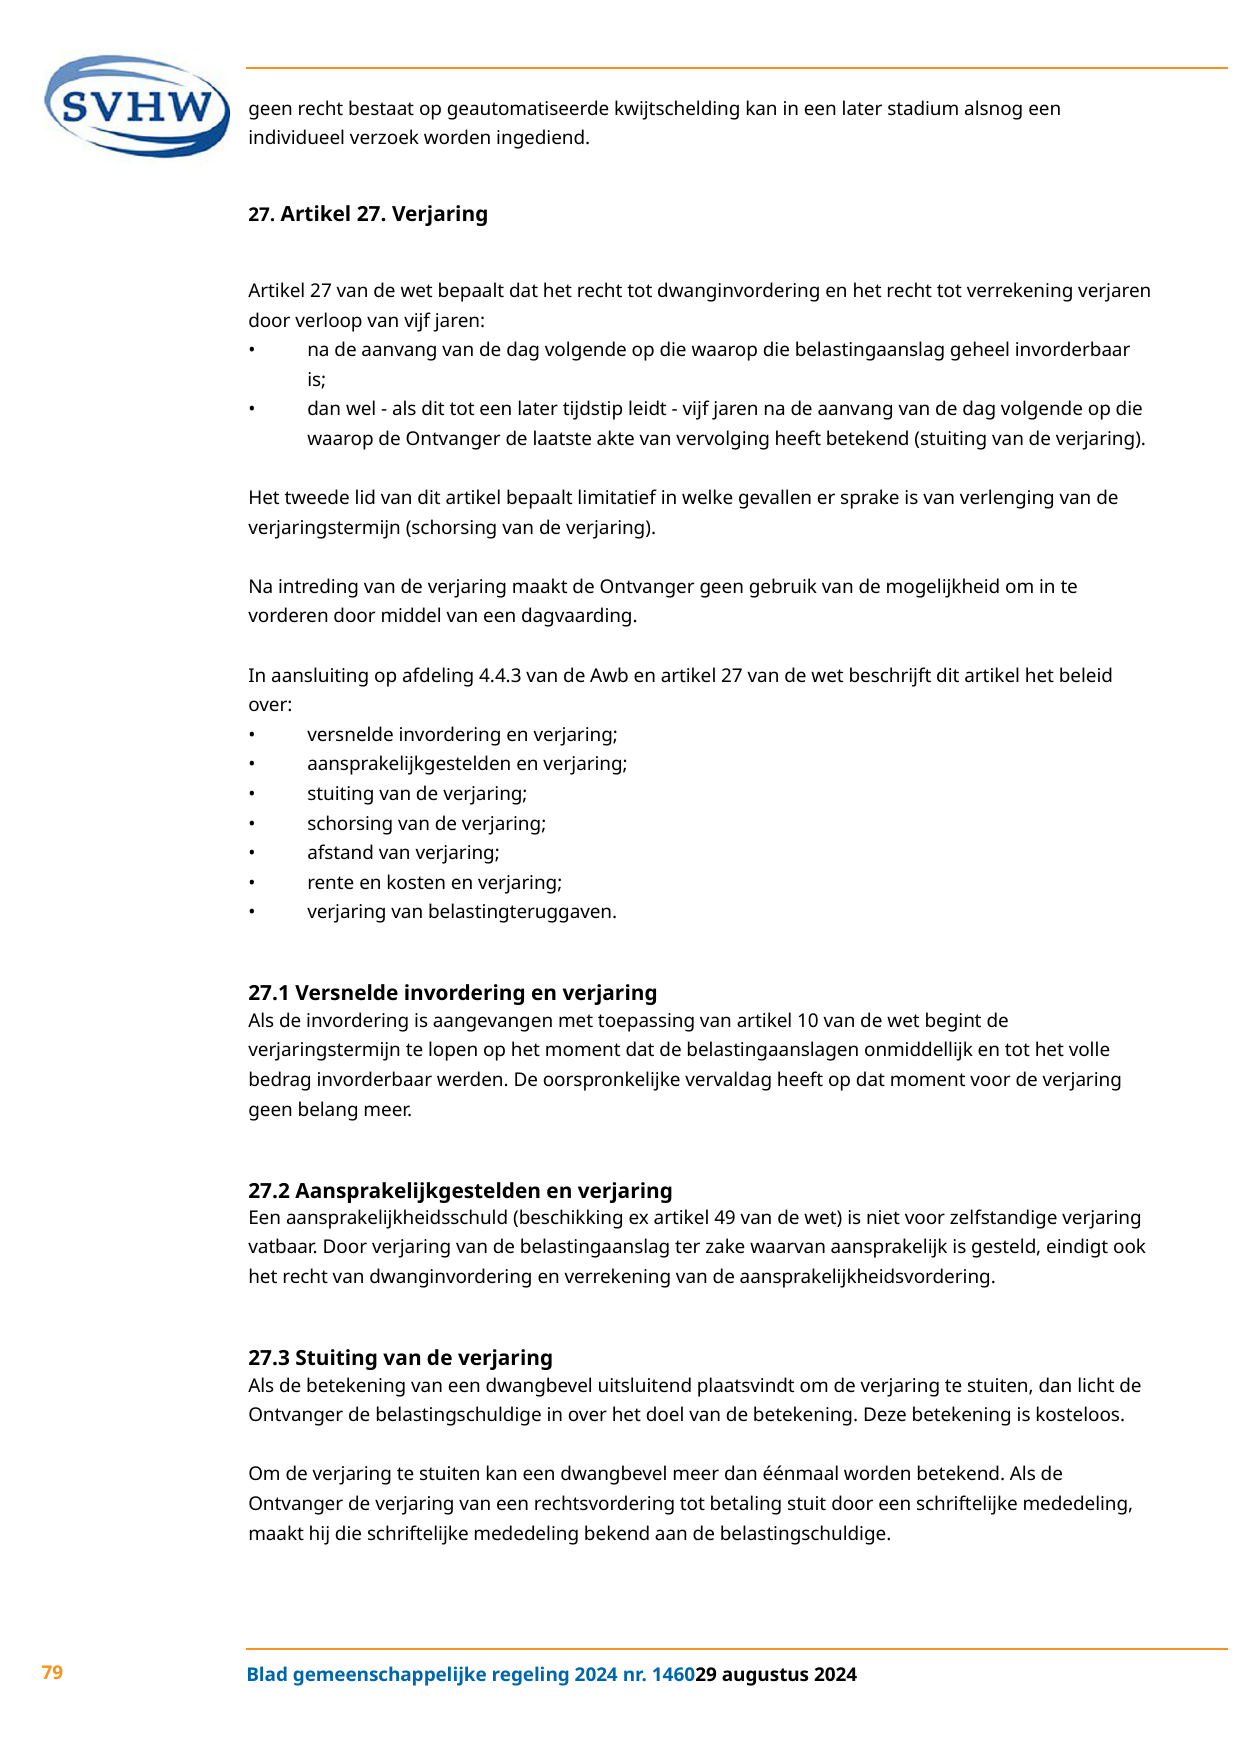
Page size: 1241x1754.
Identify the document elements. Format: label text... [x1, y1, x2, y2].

text Als de invordering is aangevangen met toepassing van artikel 10 van de wet begint de verjaringstermijn te lopen op het moment dat de belastingaanslagen onmiddellijk en tot het volle bedrag invorderbaar werden. De oorspronkelijke vervaldag heeft op dat moment voor de verjaring geen belang meer. [248, 1007, 1152, 1121]
list dan wel - als dit tot een later tijdstip leidt - vijf jaren na de aanvang van de dag volgende op die waarop de Ontvanger de laatste akte van vervolging heeft betekend (stuiting van de verjaring). [248, 396, 1152, 451]
text 27.3 Stuiting van de verjaring [248, 1343, 1152, 1372]
text Het tweede lid van dit artikel bepaalt limitatief in welke gevallen er sprake is van verlenging van de verjaringstermijn (schorsing van de verjaring). [248, 484, 1152, 540]
list schorsing van de verjaring; [248, 810, 1152, 836]
text Na intreding van de verjaring maakt de Ontvanger geen gebruik van de mogelijkheid om in te vorderen door middel van een dagvaarding. [248, 573, 1152, 628]
list rente en kosten en verjaring; [248, 869, 1152, 895]
list aansprakelijkgestelden en verjaring; [248, 751, 1152, 776]
list stuiting van de verjaring; [248, 780, 1152, 806]
text 27.1 Versnelde invordering en verjaring [248, 978, 1152, 1007]
text In aansluiting op afdeling 4.4.3 van de Awb en artikel 27 van de wet beschrijft dit artikel het beleid over: [248, 662, 1152, 717]
text Om de verjaring te stuiten kan een dwangbevel meer dan éénmaal worden betekend. Als de Ontvanger de verjaring van een rechtsvordering tot betaling stuit door een schriftelijke mededeling, maakt hij die schriftelijke mededeling bekend aan de belastingschuldige. [248, 1461, 1152, 1545]
text Als de betekening van een dwangbevel uitsluitend plaatsvindt om de verjaring te stuiten, dan licht de Ontvanger de belastingschuldige in over het doel van de betekening. Deze betekening is kosteloos. [248, 1372, 1152, 1427]
list verjaring van belastingteruggaven. [248, 898, 1152, 924]
text 27.2 Aansprakelijkgestelden en verjaring [248, 1176, 1152, 1204]
list na de aanvang van de dag volgende op die waarop die belastingaanslag geheel invorderbaar is; [248, 336, 1152, 392]
list versnelde invordering en verjaring; [248, 721, 1152, 747]
text 27. Artikel 27. Verjaring [248, 199, 1152, 228]
text geen recht bestaat op geautomatiseerde kwijtschelding kan in een later stadium alsnog een individueel verzoek worden ingediend. [248, 95, 1152, 150]
list afstand van verjaring; [248, 839, 1152, 865]
text Artikel 27 van de wet bepaalt dat het recht tot dwanginvordering en het recht tot verrekening verjaren door verloop van vijf jaren: [248, 277, 1152, 333]
text Een aansprakelijkheidsschuld (beschikking ex artikel 49 van de wet) is niet voor zelfstandige verjaring vatbaar. Door verjaring van de belastingaanslag ter zake waarvan aansprakelijk is gesteld, eindigt ook het recht van dwanginvordering en verrekening van de aansprakelijkheidsvordering. [248, 1204, 1152, 1289]
picture [41, 47, 231, 172]
